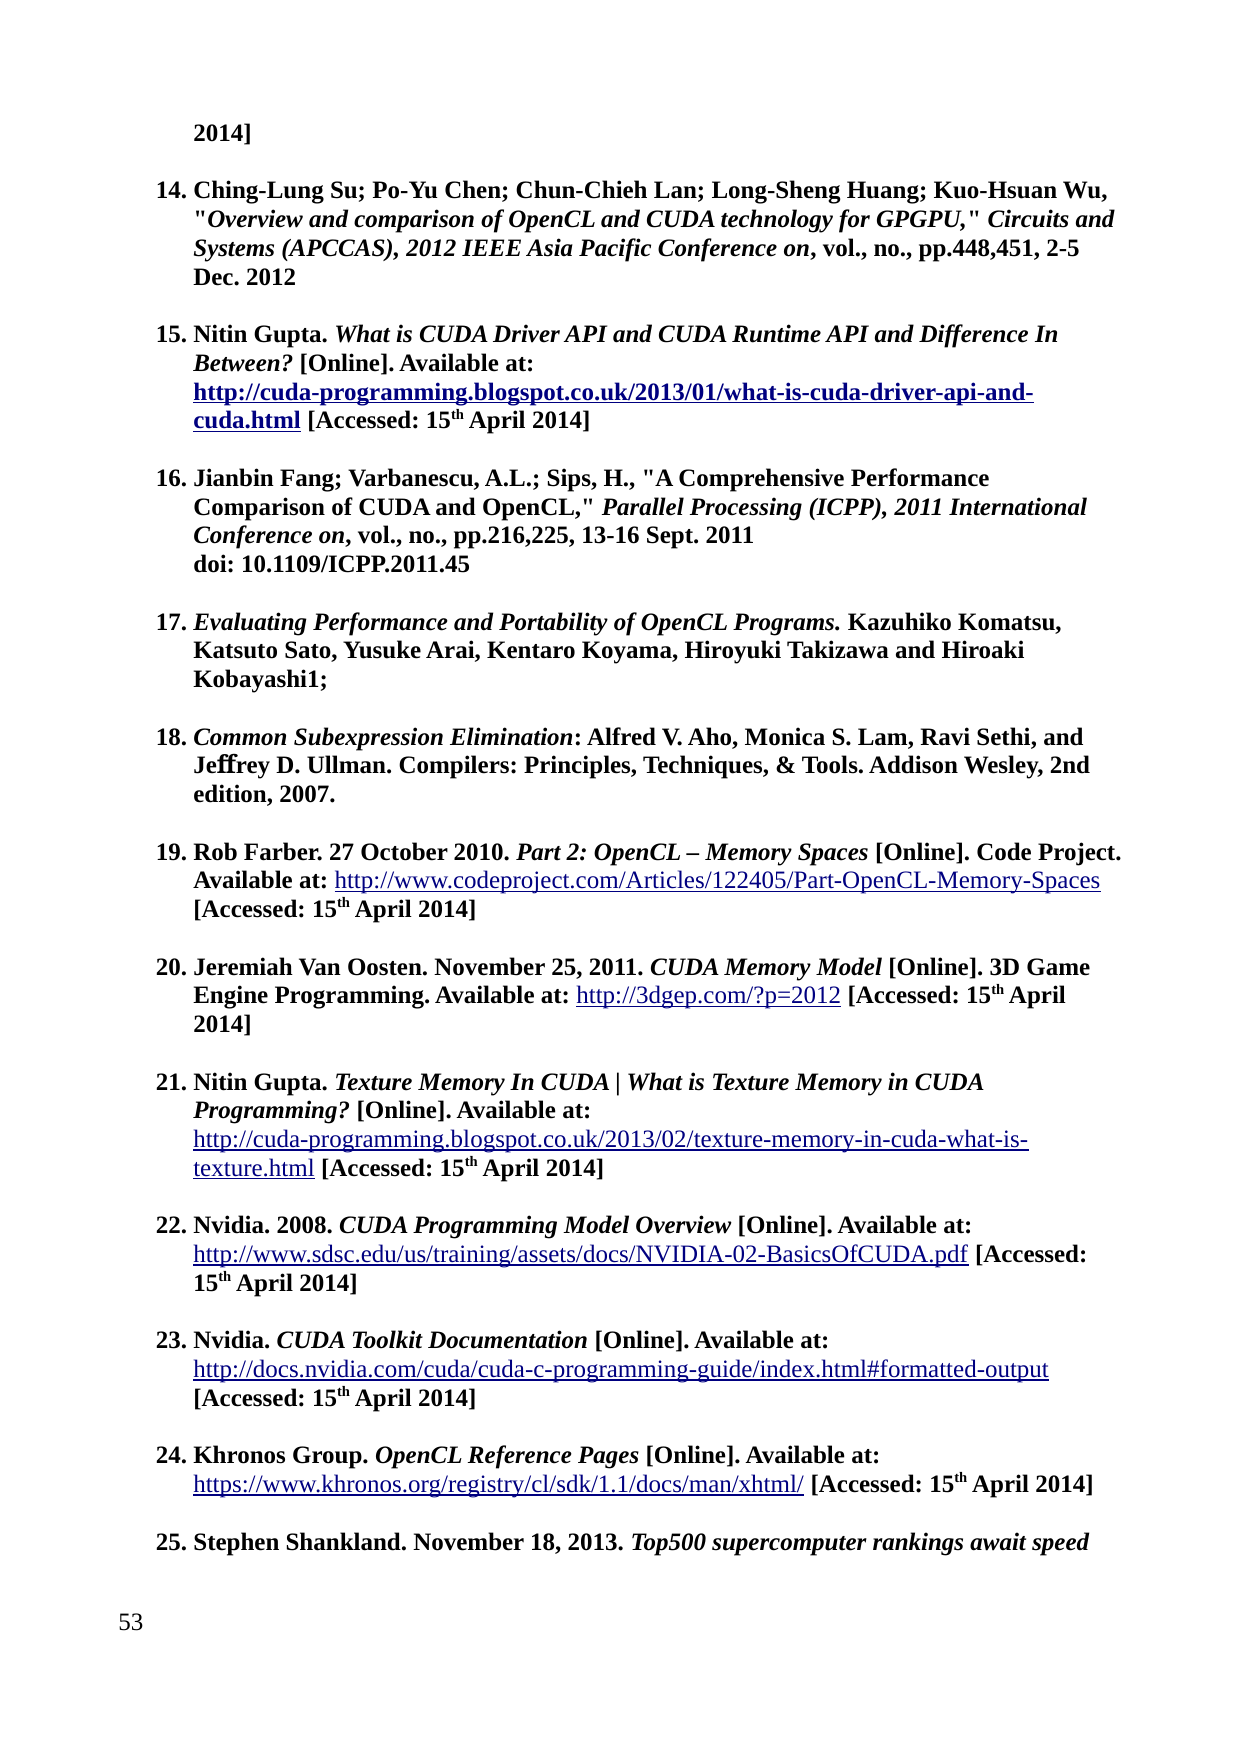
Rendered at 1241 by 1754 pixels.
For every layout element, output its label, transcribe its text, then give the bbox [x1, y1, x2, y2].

list Rob Farber. 27 October 2010. Part 2: OpenCL – Memory Spaces [Online]. Code Project. Available at: http://www.codeproject.com/Articles/122405/Part-OpenCL-Memory-Spaces [Accessed: 15th April 2014] [156, 837, 1122, 923]
list Nvidia. 2008. CUDA Programming Model Overview [Online]. Available at: http://www.sdsc.edu/us/training/assets/docs/NVIDIA-02-BasicsOfCUDA.pdf [Accessed: 15th April 2014] [156, 1211, 1122, 1297]
list 2014] [156, 118, 1122, 147]
list Jianbin Fang; Varbanescu, A.L.; Sips, H., "A Comprehensive Performance Comparison of CUDA and OpenCL," Parallel Processing (ICPP), 2011 International Conference on, vol., no., pp.216,225, 13-16 Sept. 2011 doi: 10.1109/ICPP.2011.45 [156, 463, 1122, 578]
list Nitin Gupta. Texture Memory In CUDA | What is Texture Memory in CUDA Programming? [Online]. Available at: http://cuda-programming.blogspot.co.uk/2013/02/texture-memory-in-cuda-what-is-texture.html [Accessed: 15th April 2014] [156, 1067, 1122, 1182]
list Stephen Shankland. November 18, 2013. Top500 supercomputer rankings await speed [156, 1527, 1122, 1556]
list Common Subexpression Elimination: Alfred V. Aho, Monica S. Lam, Ravi Sethi, and Jeﬀrey D. Ullman. Compilers: Principles, Techniques, & Tools. Addison Wesley, 2nd edition, 2007. [156, 722, 1122, 808]
list Jeremiah Van Oosten. November 25, 2011. CUDA Memory Model [Online]. 3D Game Engine Programming. Available at: http://3dgep.com/?p=2012 [Accessed: 15th April 2014] [156, 952, 1122, 1038]
list Khronos Group. OpenCL Reference Pages [Online]. Available at: https://www.khronos.org/registry/cl/sdk/1.1/docs/man/xhtml/ [Accessed: 15th April 2014] [156, 1441, 1122, 1498]
list Evaluating Performance and Portability of OpenCL Programs. Kazuhiko Komatsu, Katsuto Sato, Yusuke Arai, Kentaro Koyama, Hiroyuki Takizawa and Hiroaki Kobayashi1; [156, 607, 1122, 693]
list Nitin Gupta. What is CUDA Driver API and CUDA Runtime API and Difference In Between? [Online]. Available at: http://cuda-programming.blogspot.co.uk/2013/01/what-is-cuda-driver-api-and-cuda.html [Accessed: 15th April 2014] [156, 319, 1122, 434]
list Nvidia. CUDA Toolkit Documentation [Online]. Available at: http://docs.nvidia.com/cuda/cuda-c-programming-guide/index.html#formatted-output [Accessed: 15th April 2014] [156, 1326, 1122, 1412]
list Ching-Lung Su; Po-Yu Chen; Chun-Chieh Lan; Long-Sheng Huang; Kuo-Hsuan Wu, "Overview and comparison of OpenCL and CUDA technology for GPGPU," Circuits and Systems (APCCAS), 2012 IEEE Asia Pacific Conference on, vol., no., pp.448,451, 2-5 Dec. 2012 [156, 176, 1122, 291]
